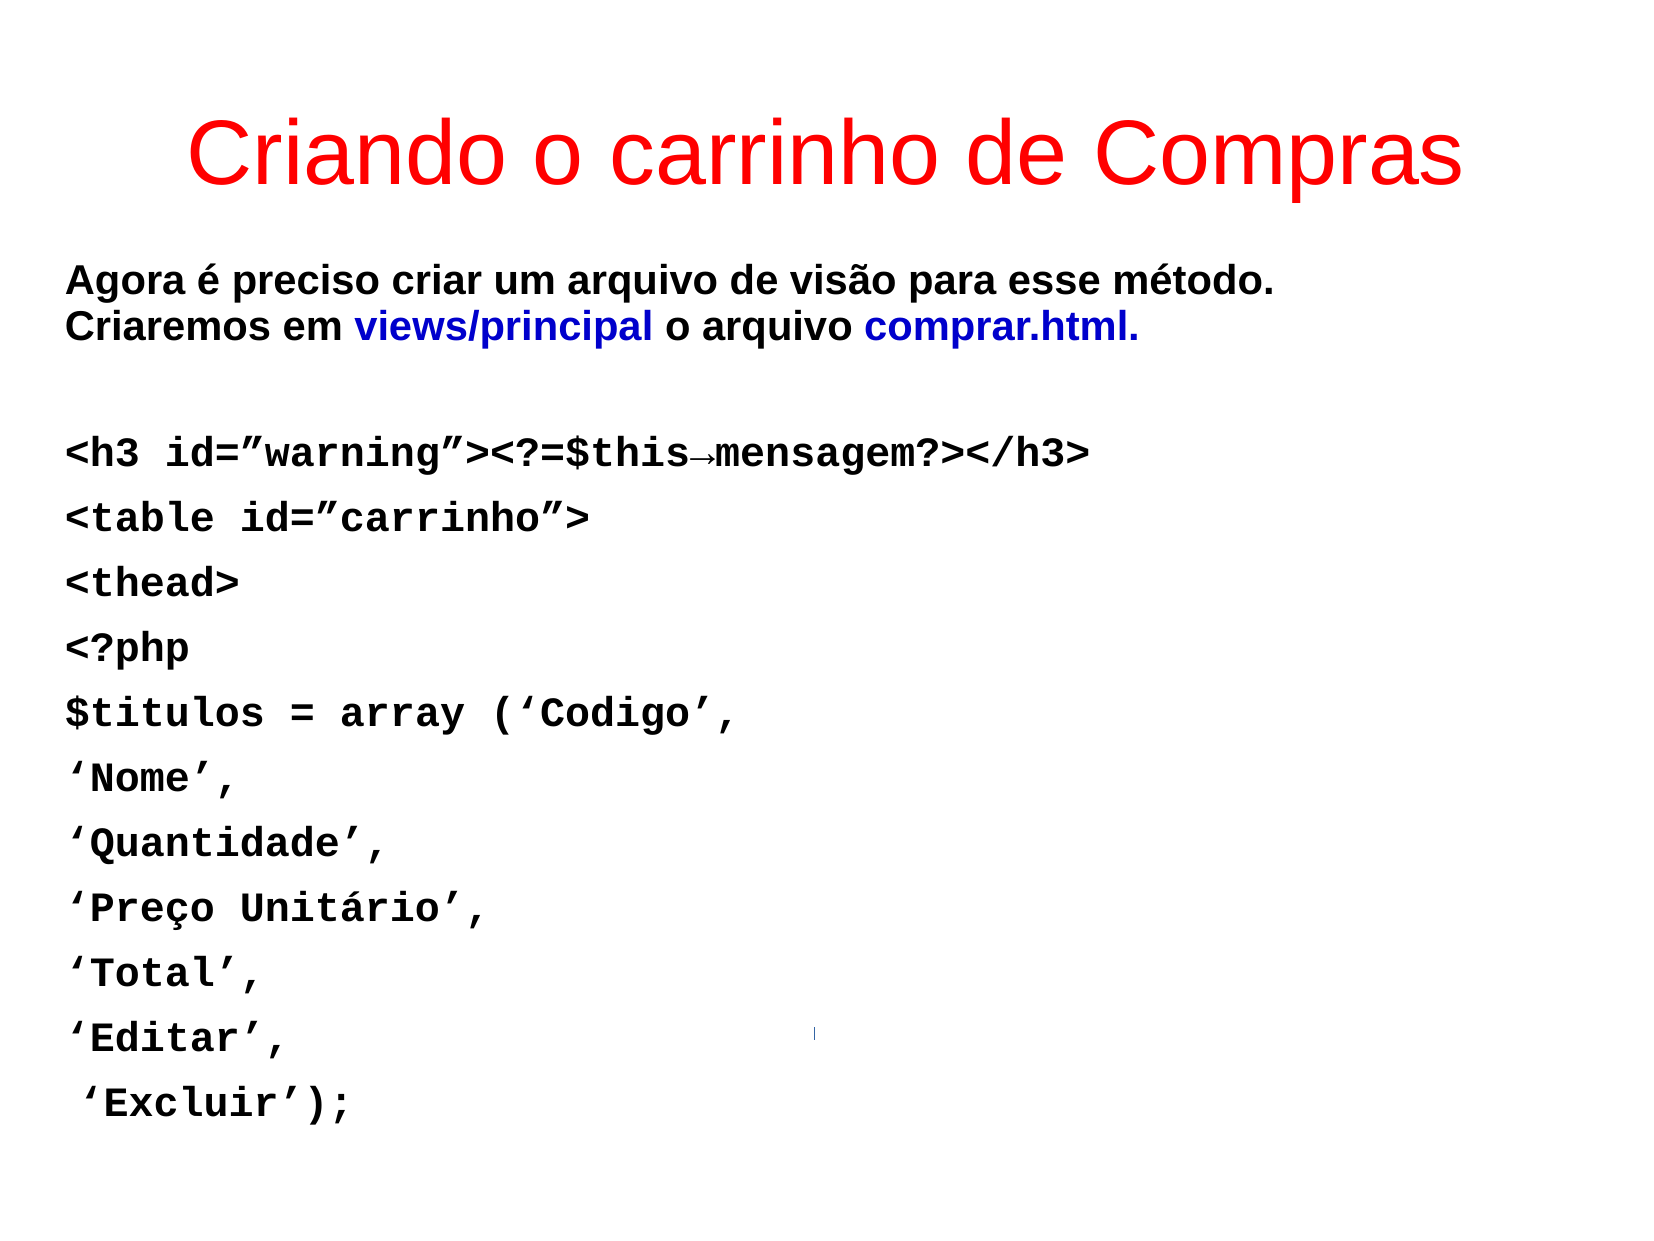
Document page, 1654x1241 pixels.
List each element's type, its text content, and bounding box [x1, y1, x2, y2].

title Criando o carrinho de Compras [82, 49, 1571, 256]
list Agora é preciso criar um arquivo de visão para esse método. Criaremos em views/principal o arquivo comprar.html. <h3 id=”warning”><?=$this→mensagem?></h3> <table id=”carrinho”> <thead> <?php $titulos = array (‘Codigo’, ‘Nome’, ‘Quantidade’, ‘Preço Unitário’, ‘Total’, ‘Editar’, ‘Excluir’); [6, 256, 1654, 1170]
